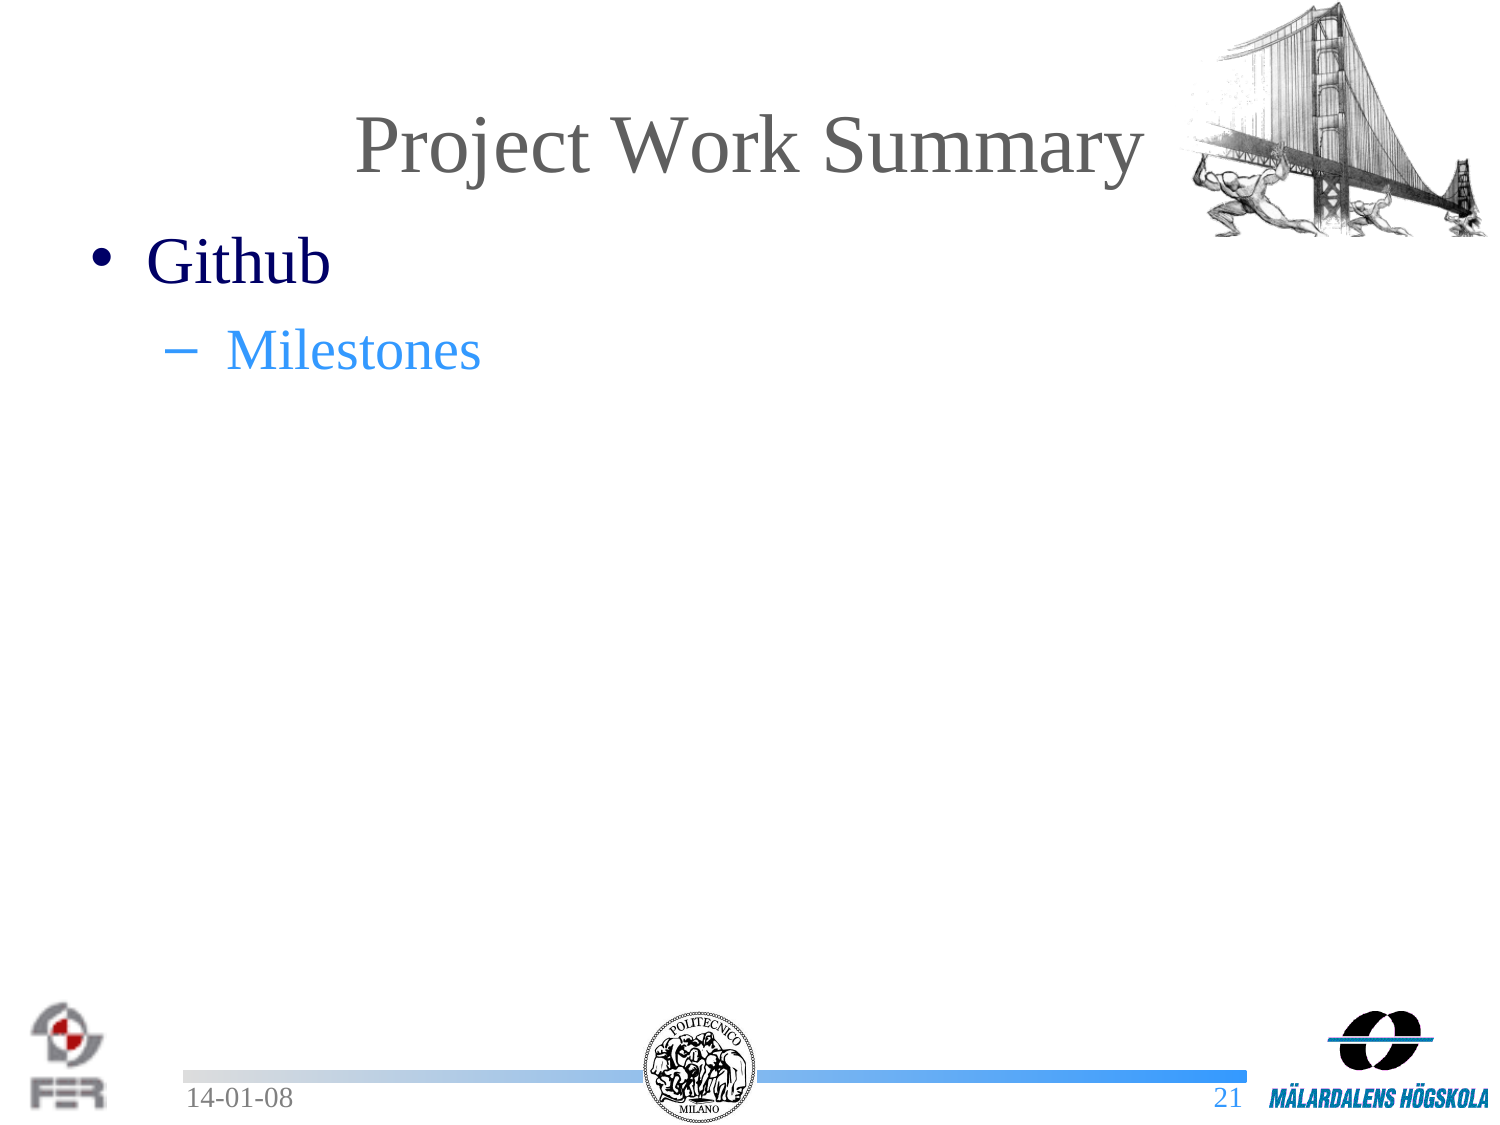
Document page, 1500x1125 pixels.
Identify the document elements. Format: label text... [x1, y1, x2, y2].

picture [1454, 1091, 1459, 1108]
title Project Work Summary [75, 45, 1175, 209]
text_box 14-01-08 [171, 1070, 396, 1114]
picture [1368, 1093, 1374, 1104]
picture [643, 1011, 757, 1123]
picture [1269, 1011, 1488, 1108]
picture [1435, 1096, 1441, 1104]
text_box [1186, 1070, 1258, 1114]
picture [1175, 0, 1488, 237]
list Github Milestones [75, 209, 1426, 952]
picture [29, 987, 107, 1125]
